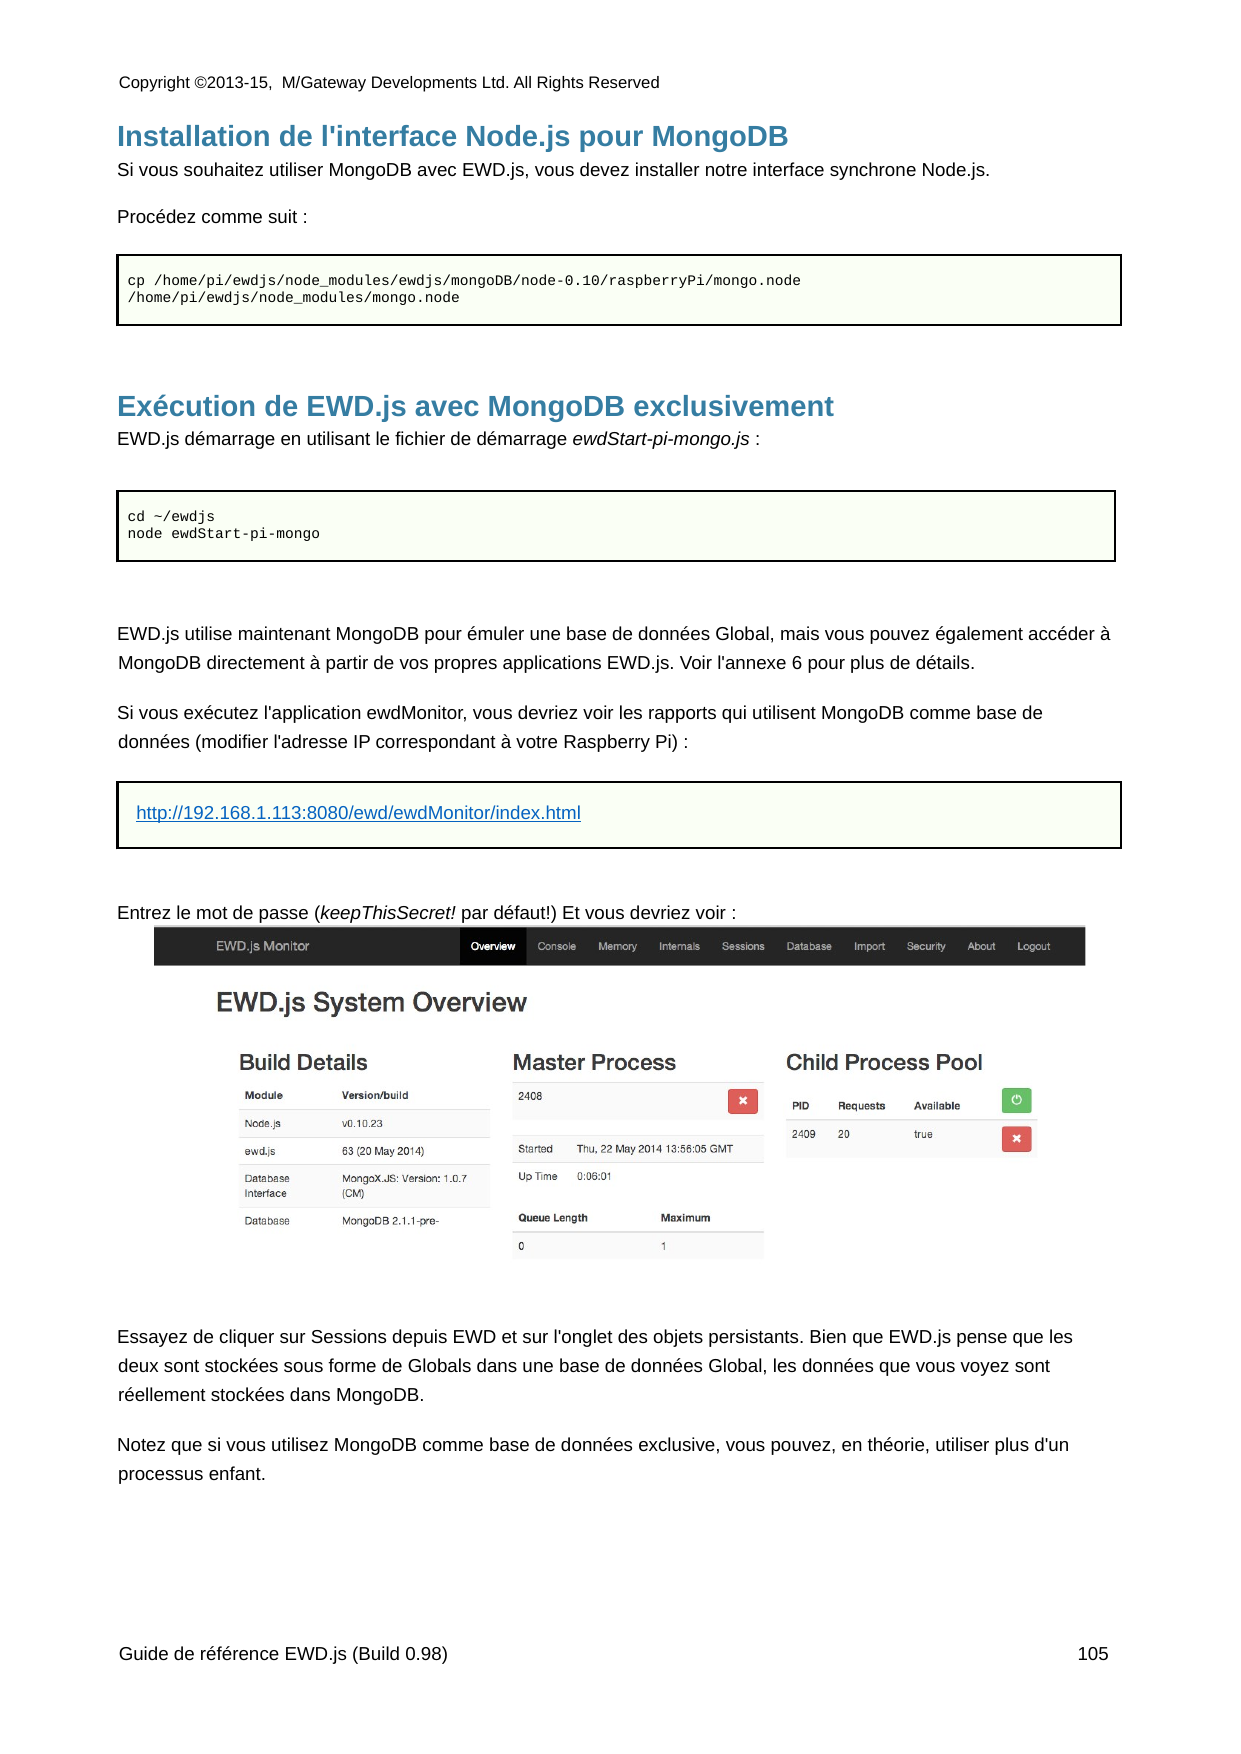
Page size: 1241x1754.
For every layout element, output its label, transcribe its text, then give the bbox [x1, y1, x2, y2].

text Notez que si vous utilisez MongoDB comme base de données exclusive, vous pouvez, en théorie, utiliser plus d'un processus enfant. [117, 1434, 1116, 1484]
subtitle Installation de l'interface Node.js pour MongoDB [117, 119, 1120, 153]
subtitle Exécution de EWD.js avec MongoDB exclusivement [117, 389, 1120, 422]
text Si vous exécutez l'application ewdMonitor, vous devriez voir les rapports qui utilisent MongoDB comme base de données (modifier l'adresse IP correspondant à votre Raspberry Pi) : [117, 702, 1116, 753]
text Essayez de cliquer sur Sessions depuis EWD et sur l'onglet des objets persistants. Bien que EWD.js pense que les deux sont stockées sous forme de Globals dans une base de données Global, les données que vous voyez sont réellement stockées dans MongoDB. [117, 1326, 1116, 1405]
text EWD.js démarrage en utilisant le fichier de démarrage ewdStart-pi-mongo.js : [117, 428, 1116, 449]
text Entrez le mot de passe (keepThisSecret! par défaut!) Et vous devriez voir : [117, 902, 1116, 923]
text cd ~/ewdjs node ewdStart-pi-mongo [119, 492, 1114, 560]
picture [154, 925, 1086, 1282]
text Si vous souhaitez utiliser MongoDB avec EWD.js, vous devez installer notre interface synchrone Node.js. [117, 158, 1116, 180]
text Procédez comme suit : [117, 206, 1116, 228]
text EWD.js utilise maintenant MongoDB pour émuler une base de données Global, mais vous pouvez également accéder à MongoDB directement à partir de vos propres applications EWD.js. Voir l'annexe 6 pour plus de détails. [117, 623, 1116, 674]
text http://192.168.1.113:8080/ewd/ewdMonitor/index.html [119, 783, 1120, 847]
text cp /home/pi/ewdjs/node_modules/ewdjs/mongoDB/node-0.10/raspberryPi/mongo.node /home/pi/ewdjs/node_modules/mongo.node [119, 256, 1120, 324]
